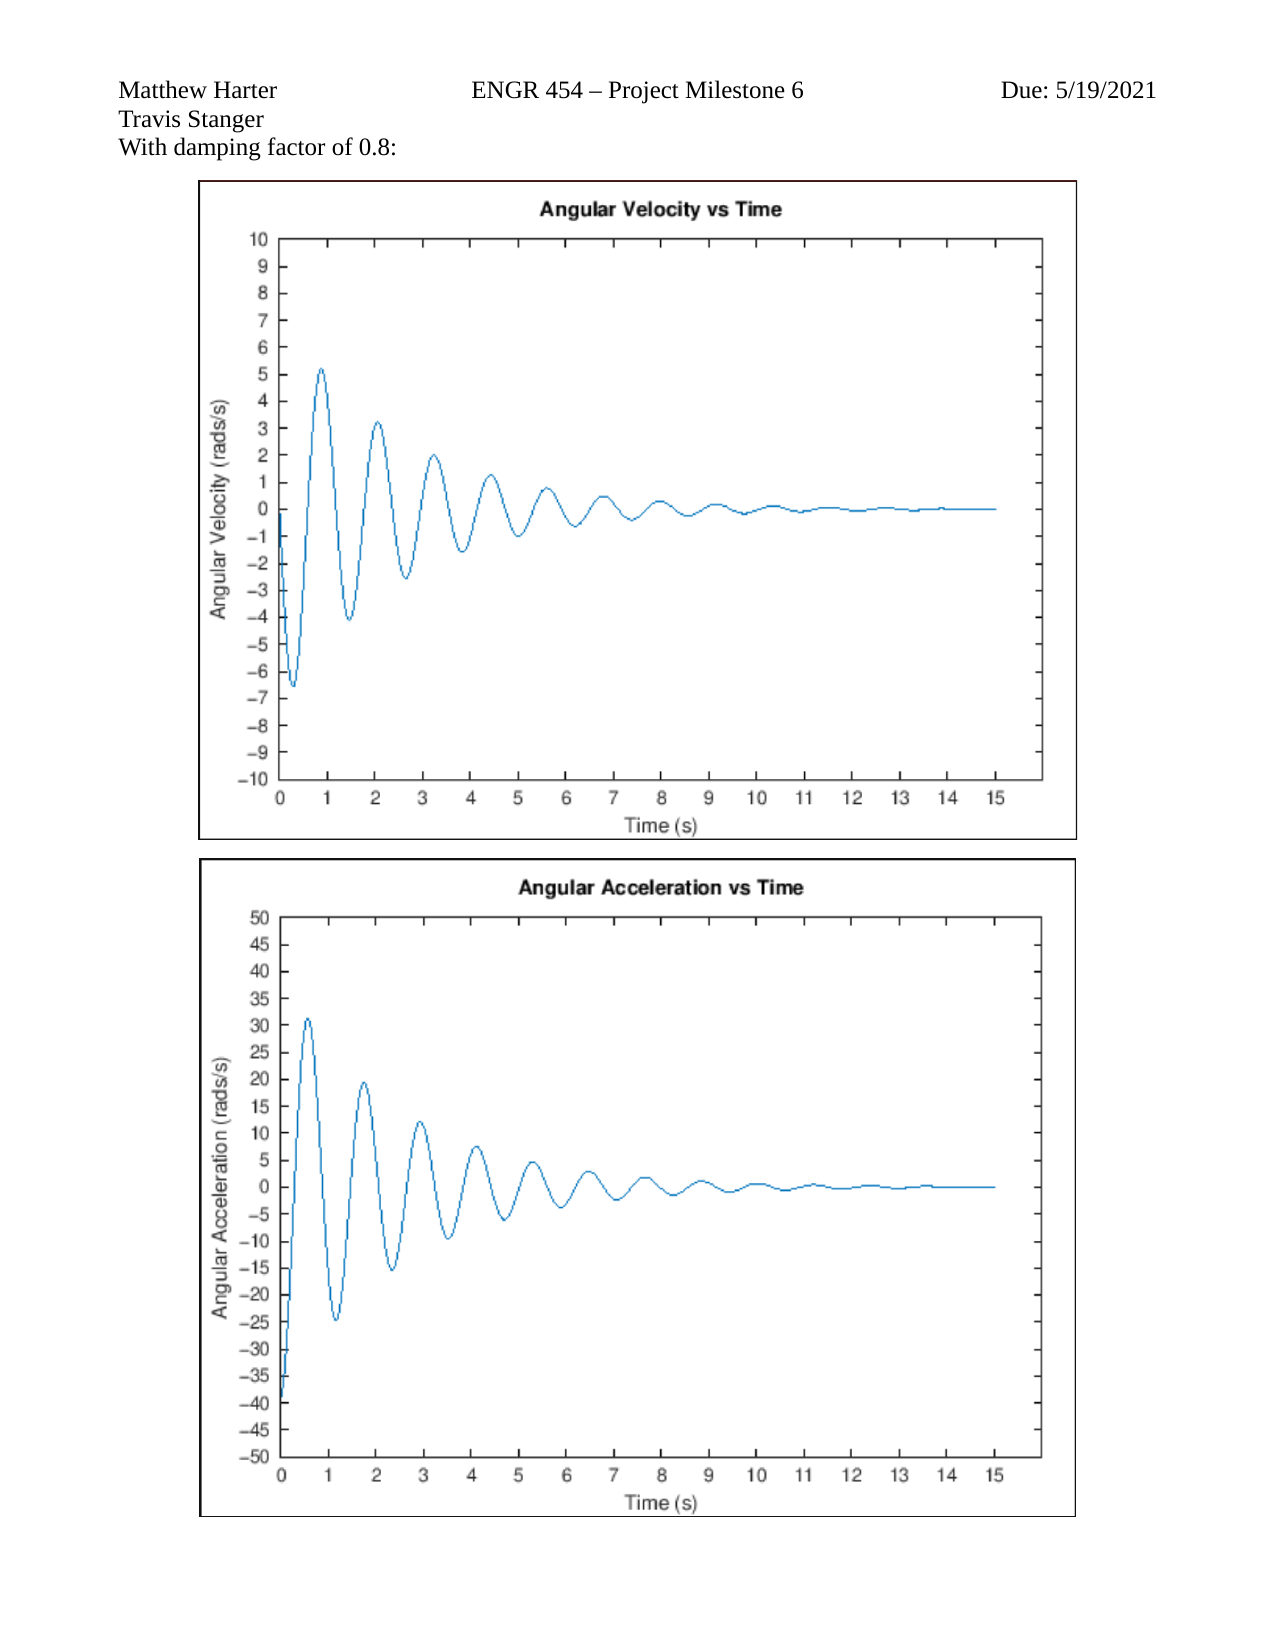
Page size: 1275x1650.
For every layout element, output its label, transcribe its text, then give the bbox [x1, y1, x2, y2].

text With damping factor of 0.8: [118, 132, 1157, 161]
